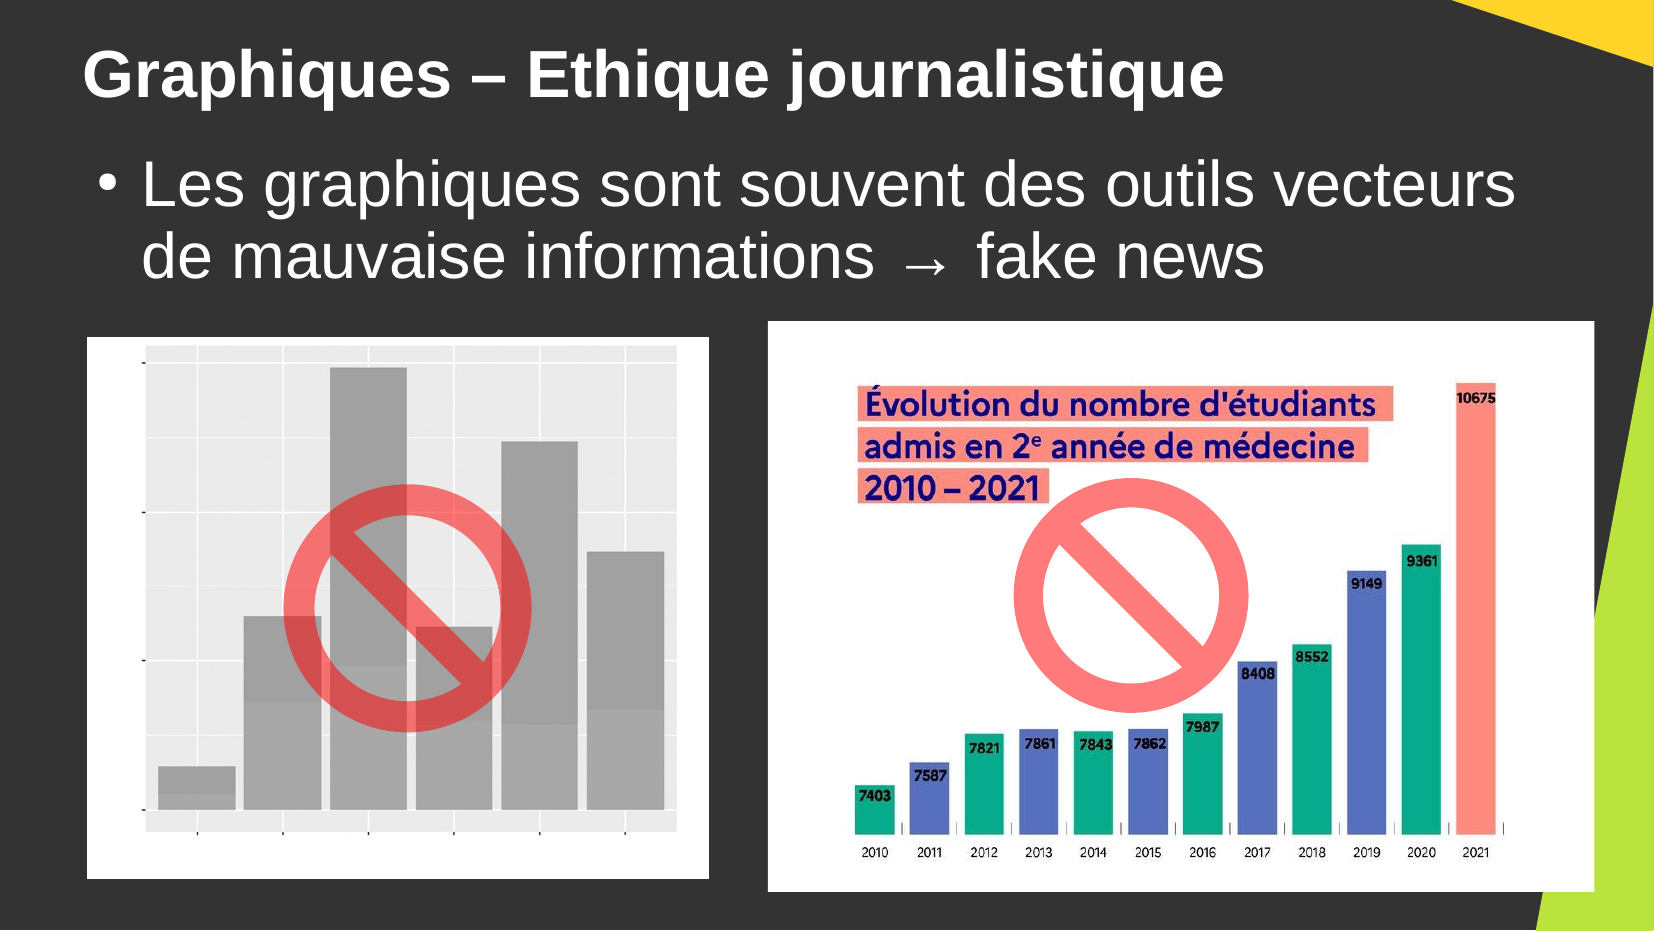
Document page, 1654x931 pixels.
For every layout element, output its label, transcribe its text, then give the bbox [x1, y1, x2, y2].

text_box [1535, 299, 1654, 931]
picture [87, 337, 709, 879]
text_box [1451, 0, 1654, 68]
list Les graphiques sont souvent des outils vecteurs de mauvaise informations → fake news [80, 147, 1560, 296]
title Graphiques – Ethique journalistique [82, 37, 1571, 130]
picture [767, 321, 1595, 892]
text_box [1013, 478, 1249, 713]
text_box [283, 484, 532, 733]
